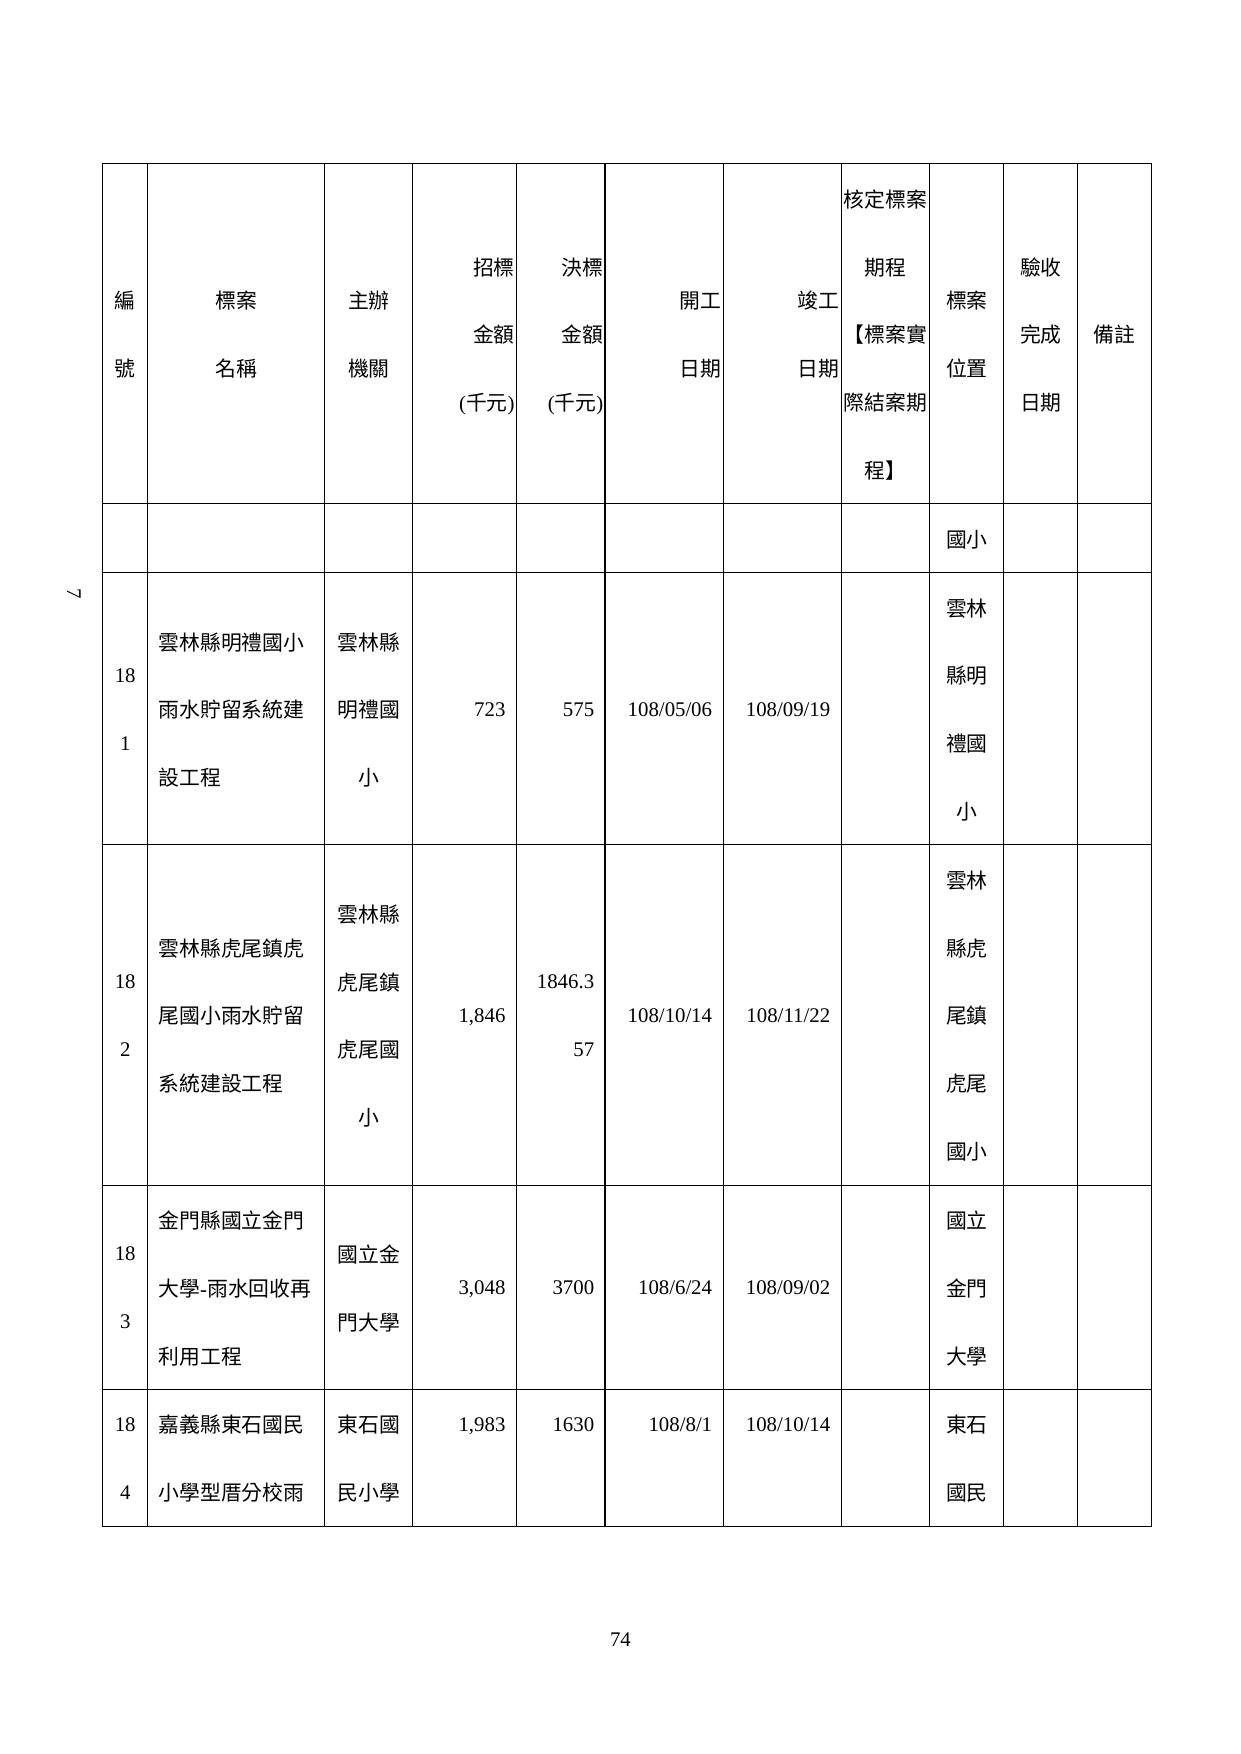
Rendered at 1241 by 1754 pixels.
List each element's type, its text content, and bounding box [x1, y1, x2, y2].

table_cell 108/8/1 [606, 1390, 723, 1526]
table_cell 雲林縣虎尾鎮虎尾國小雨水貯留系統建設工程 [148, 845, 324, 1184]
table_header 標案 位置 [930, 164, 1003, 503]
table_cell 嘉義縣東石國民小學型厝分校雨 [148, 1390, 324, 1526]
table_cell [517, 504, 604, 572]
table_cell [103, 504, 147, 572]
table_cell 108/09/02 [724, 1186, 841, 1389]
table_header 編號 [103, 164, 147, 503]
table_cell 雲林縣明禮國小 [930, 573, 1003, 844]
table_cell [1078, 573, 1151, 844]
table_header 驗收 完成 日期 [1004, 164, 1077, 503]
table_cell [842, 845, 929, 1184]
table_cell 3700 [517, 1186, 604, 1389]
table_cell [724, 504, 841, 572]
table_cell 108/05/06 [606, 573, 723, 844]
table_cell 東石國民 [930, 1390, 1003, 1526]
table_header 核定標案期程 【標案實際結案期程】 [842, 164, 929, 503]
table_cell [1004, 504, 1077, 572]
table_cell [413, 504, 516, 572]
table_cell 181 [103, 573, 147, 844]
table_cell [148, 504, 324, 572]
table_cell [1004, 573, 1077, 844]
table_cell 1,983 [413, 1390, 516, 1526]
table_cell [1078, 1186, 1151, 1389]
table_header 招標 金額 (千元) [413, 164, 516, 503]
table_cell 國立金門大學 [930, 1186, 1003, 1389]
table_cell 108/09/19 [724, 573, 841, 844]
table_cell [1004, 1390, 1077, 1526]
table_cell 108/11/22 [724, 845, 841, 1184]
table_cell 雲林縣明禮國小 [325, 573, 412, 844]
table_header 主辦 機關 [325, 164, 412, 503]
table_cell 1846.357 [517, 845, 604, 1184]
table_cell [842, 1390, 929, 1526]
table_cell [842, 1186, 929, 1389]
table_cell [606, 504, 723, 572]
table_cell [1078, 845, 1151, 1184]
table_cell [842, 504, 929, 572]
table_cell 國小 [930, 504, 1003, 572]
table_cell 1,846 [413, 845, 516, 1184]
table_cell [1004, 1186, 1077, 1389]
table_cell [842, 573, 929, 844]
table_cell 東石國民小學 [325, 1390, 412, 1526]
table_cell 1630 [517, 1390, 604, 1526]
table_header 決標 金額 (千元) [517, 164, 604, 503]
table_cell 雲林縣虎尾鎮虎尾國小 [930, 845, 1003, 1184]
table_cell [325, 504, 412, 572]
table_cell 3,048 [413, 1186, 516, 1389]
table_cell 雲林縣虎尾鎮虎尾國小 [325, 845, 412, 1184]
table_cell [1004, 845, 1077, 1184]
table_header 備註 [1078, 164, 1151, 503]
table_cell 108/10/14 [724, 1390, 841, 1526]
table_cell 183 [103, 1186, 147, 1389]
table_cell [1078, 1390, 1151, 1526]
table_cell 182 [103, 845, 147, 1184]
table_cell 雲林縣明禮國小雨水貯留系統建設工程 [148, 573, 324, 844]
table_header 開工 日期 [606, 164, 723, 503]
table_header 標案 名稱 [148, 164, 324, 503]
table_cell 金門縣國立金門大學-雨水回收再利用工程 [148, 1186, 324, 1389]
table_cell 國立金門大學 [325, 1186, 412, 1389]
table_cell 723 [413, 573, 516, 844]
table_cell [1078, 504, 1151, 572]
table_cell 184 [103, 1390, 147, 1526]
table_header 竣工 日期 [724, 164, 841, 503]
table_cell 108/6/24 [606, 1186, 723, 1389]
table_cell 575 [517, 573, 604, 844]
table_cell 108/10/14 [606, 845, 723, 1184]
